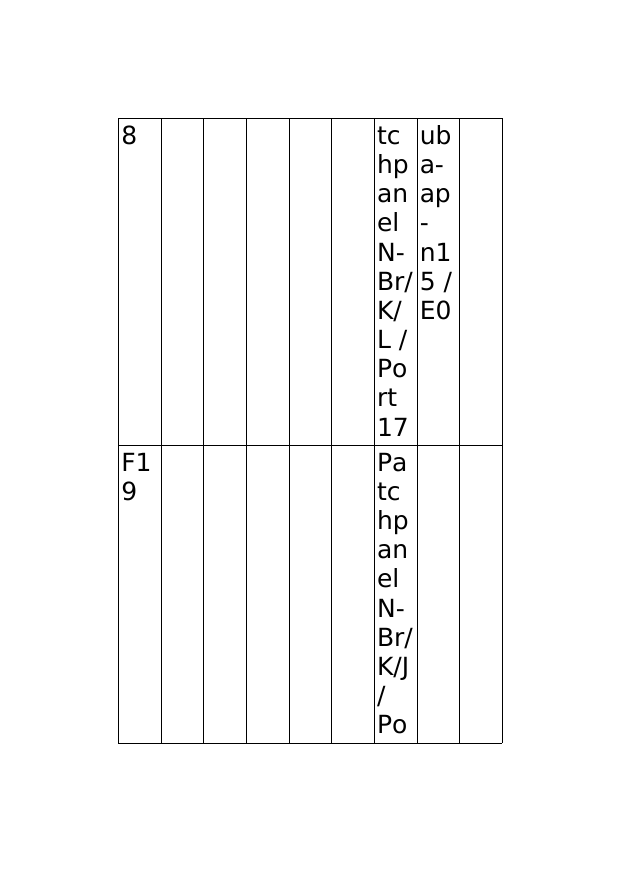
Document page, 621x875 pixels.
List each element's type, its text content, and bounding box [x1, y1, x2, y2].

table_cell [162, 446, 203, 742]
table_cell [204, 446, 246, 742]
table_cell [418, 446, 459, 742]
table_cell uba-ap-n15 / E0 [418, 119, 459, 445]
table_cell [204, 119, 246, 445]
table_cell Patchpanel N-Br/K/J / Po [375, 446, 417, 742]
table_cell [332, 119, 374, 445]
table_cell [460, 446, 502, 742]
table_cell [290, 119, 331, 445]
table_cell [247, 119, 289, 445]
table_cell [162, 119, 203, 445]
table_cell [460, 119, 502, 445]
table_cell 8 [119, 119, 161, 445]
table_cell [247, 446, 289, 742]
table_cell F19 [119, 446, 161, 742]
table_cell [332, 446, 374, 742]
table_cell tchpanel N-Br/K/L / Port 17 [375, 119, 417, 445]
table_cell [290, 446, 331, 742]
